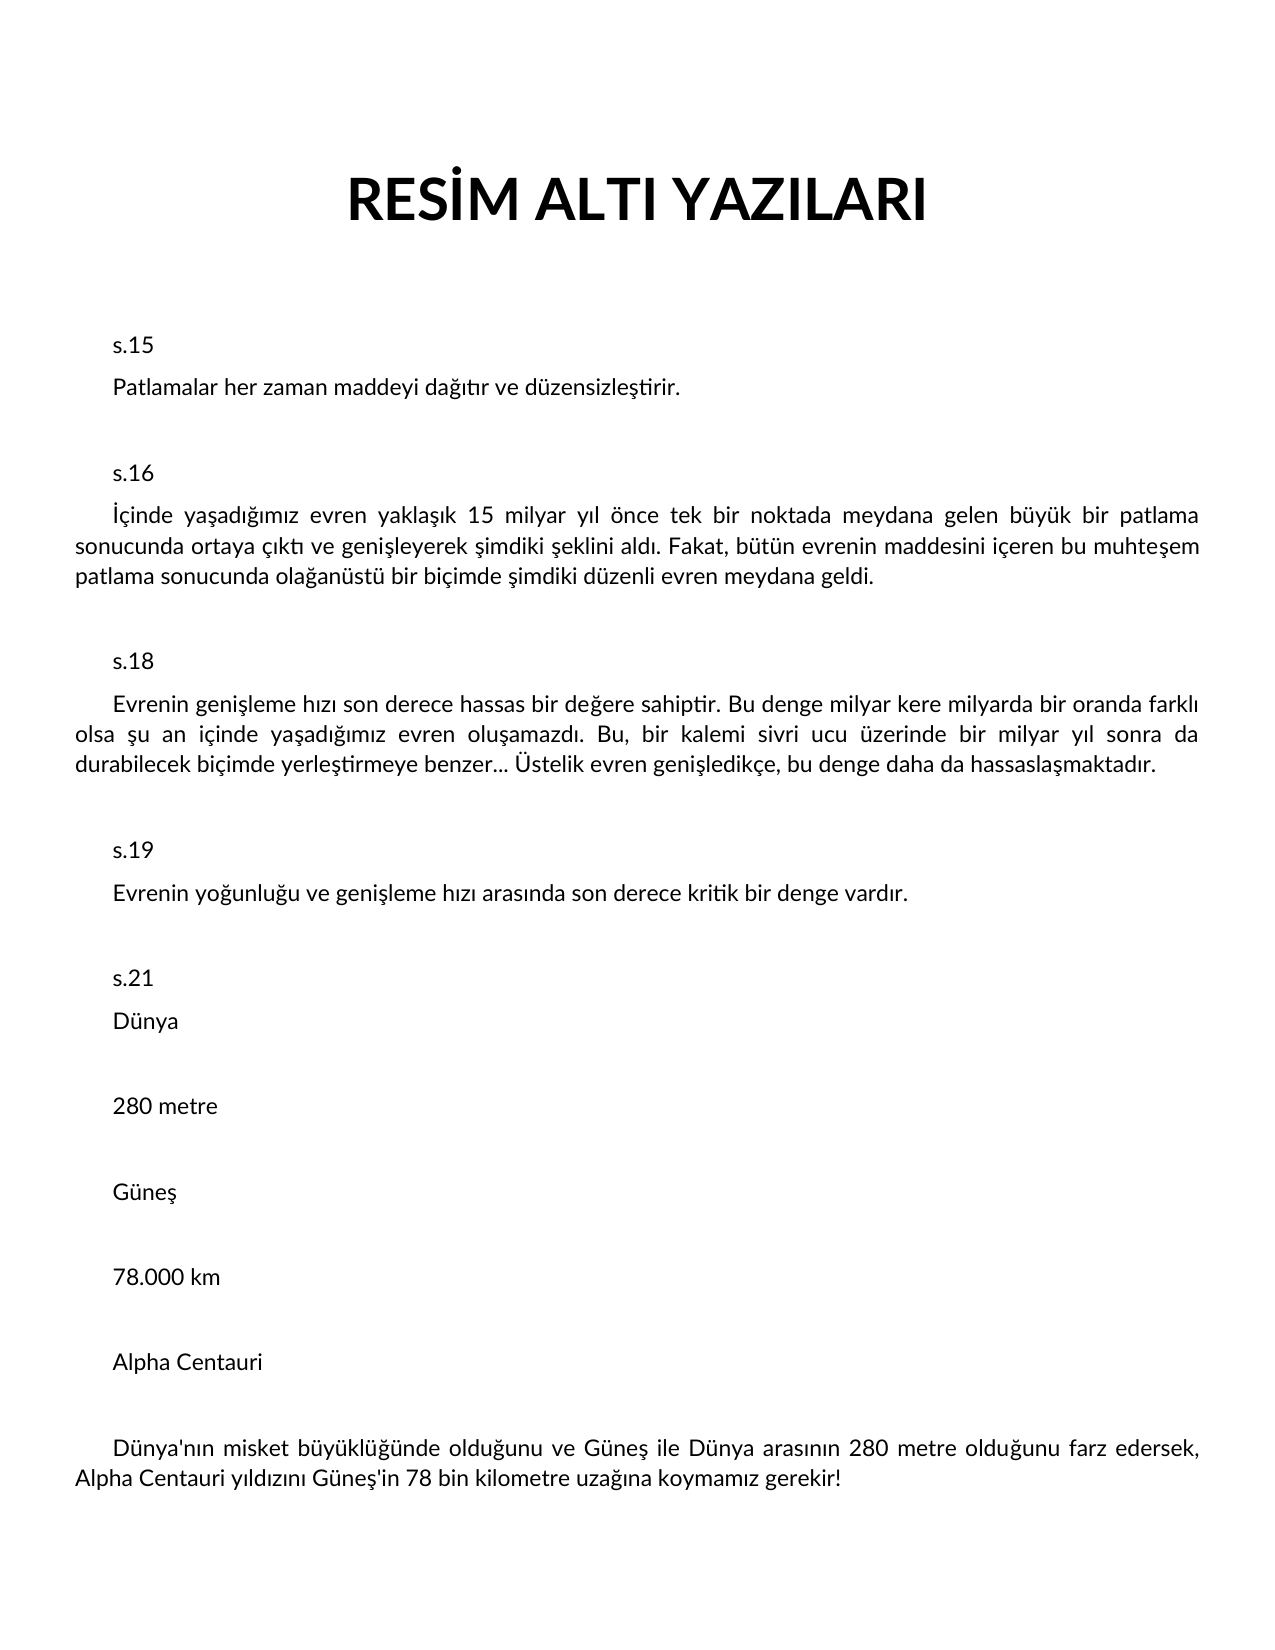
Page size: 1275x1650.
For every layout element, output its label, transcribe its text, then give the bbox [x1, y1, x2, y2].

text Güneş [75, 1177, 1200, 1205]
text Dünya'nın misket büyüklüğünde olduğunu ve Güneş ile Dünya arasının 280 metre olduğunu farz edersek, Alpha Centauri yıldızını Güneş'in 78 bin kilometre uzağına koymamız gerekir! [75, 1433, 1200, 1491]
text s.16 [75, 458, 1200, 486]
text s.18 [75, 647, 1200, 674]
text 280 metre [75, 1092, 1200, 1119]
text İçinde yaşadığımız evren yaklaşık 15 milyar yıl önce tek bir noktada meydana gelen büyük bir patlama sonucunda ortaya çıktı ve genişleyerek şimdiki şeklini aldı. Fakat, bütün evrenin maddesini içeren bu muhteşem patlama sonucunda olağanüstü bir biçimde şimdiki düzenli evren meydana geldi. [75, 501, 1200, 589]
text Alpha Centauri [75, 1348, 1200, 1376]
text s.19 [75, 836, 1200, 863]
text s.21 [75, 964, 1200, 991]
text Evrenin yoğunluğu ve genişleme hızı arasında son derece kritik bir denge vardır. [75, 878, 1200, 906]
text Patlamalar her zaman maddeyi dağıtır ve düzensizleştirir. [75, 373, 1200, 401]
text Dünya [75, 1006, 1200, 1034]
text Evrenin genişleme hızı son derece hassas bir değere sahiptir. Bu denge milyar kere milyarda bir oranda farklı olsa şu an içinde yaşadığımız evren oluşamazdı. Bu, bir kalemi sivri ucu üzerinde bir milyar yıl sonra da durabilecek biçimde yerleştirmeye benzer... Üstelik evren genişledikçe, bu denge daha da hassaslaşmaktadır. [75, 690, 1200, 778]
subtitle RESİM ALTI YAZILARI [75, 162, 1200, 232]
text 78.000 km [75, 1263, 1200, 1290]
text s.15 [75, 330, 1200, 358]
